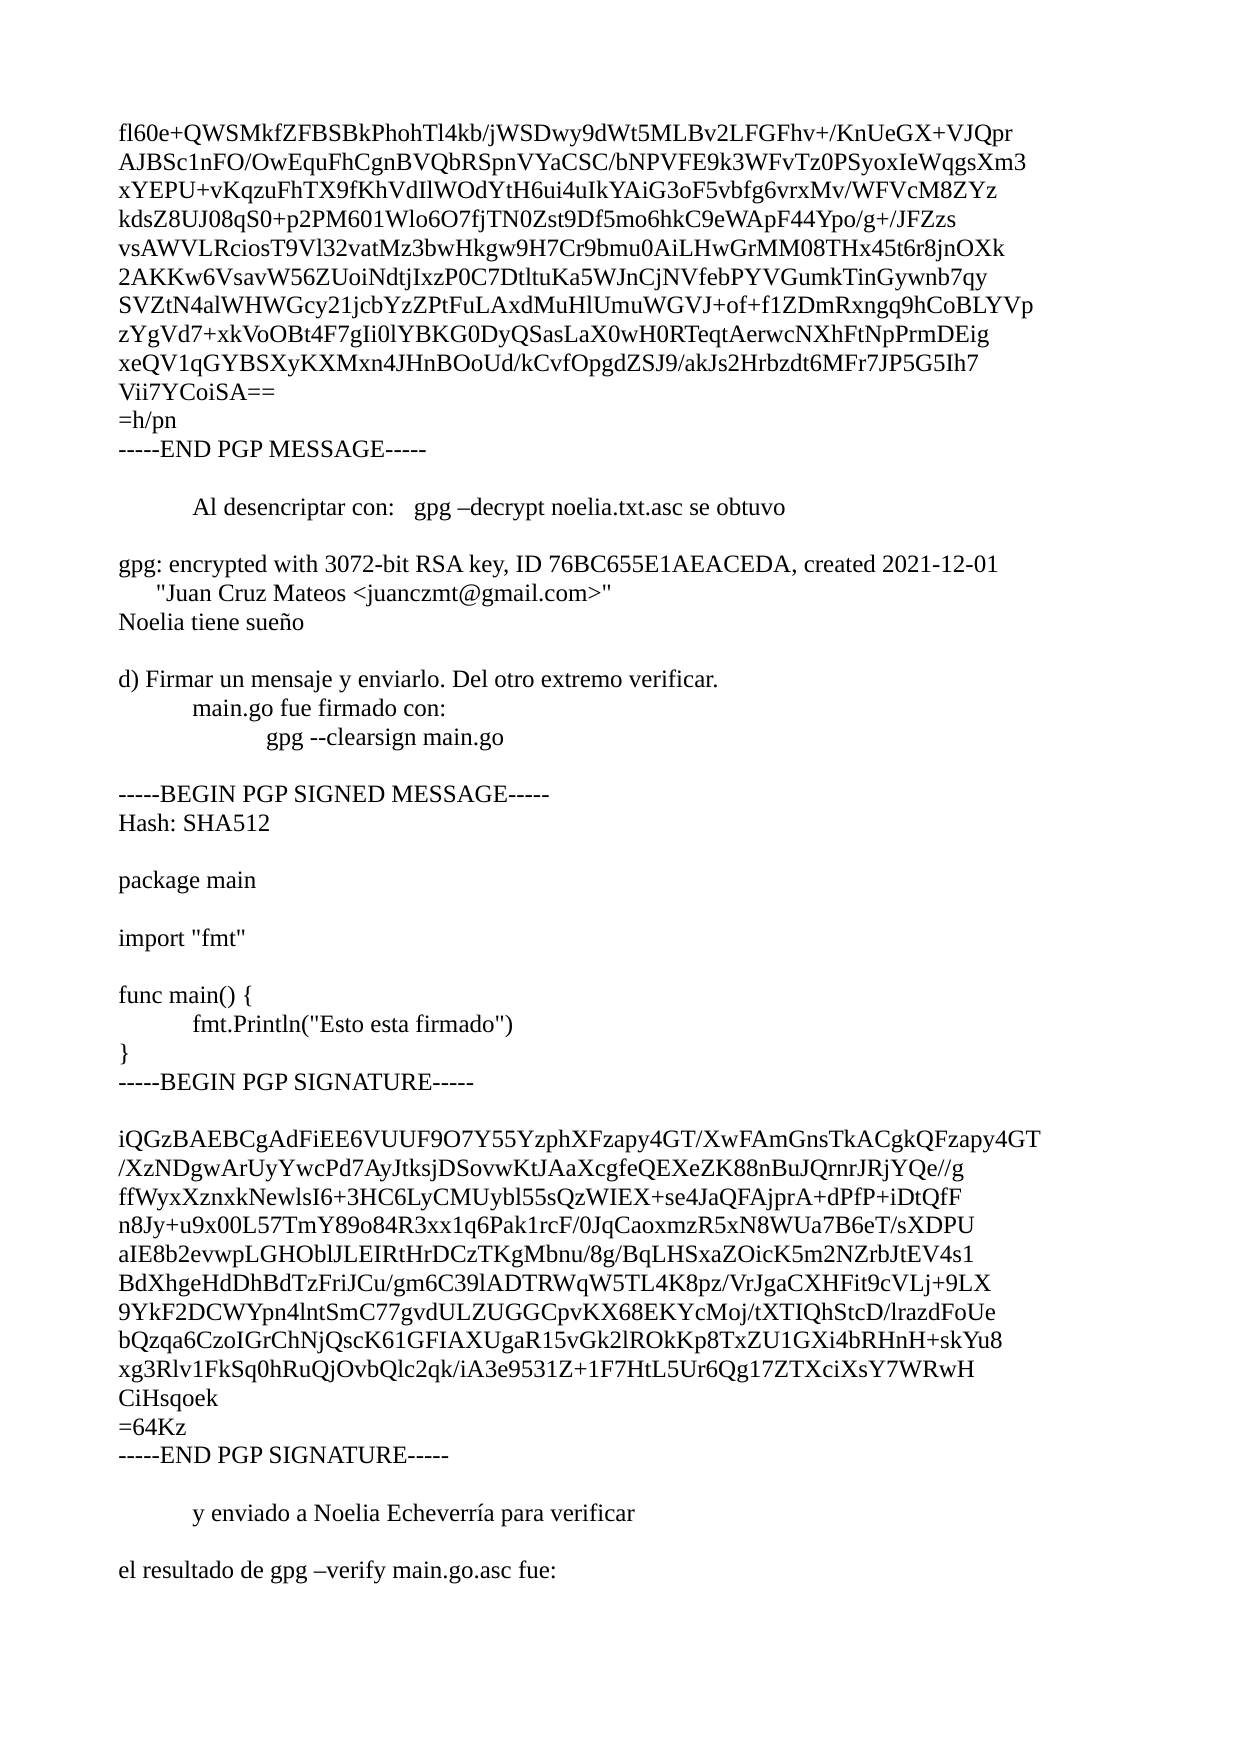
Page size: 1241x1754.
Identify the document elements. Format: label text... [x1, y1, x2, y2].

text Vii7YCoiSA== [118, 377, 1122, 406]
text bQzqa6CzoIGrChNjQscK61GFIAXUgaR15vGk2lROkKp8TxZU1GXi4bRHnH+skYu8 [118, 1326, 1122, 1354]
text CiHsqoek [118, 1383, 1122, 1412]
text func main() { [118, 981, 1122, 1009]
text vsAWVLRciosT9Vl32vatMz3bwHkgw9H7Cr9bmu0AiLHwGrMM08THx45t6r8jnOXk [118, 233, 1122, 262]
text } [118, 1038, 1122, 1067]
text el resultado de gpg –verify main.go.asc fue: [118, 1556, 1122, 1584]
text fl60e+QWSMkfZFBSBkPhohTl4kb/jWSDwy9dWt5MLBv2LFGFhv+/KnUeGX+VJQpr [118, 118, 1122, 147]
text Noelia tiene sueño [118, 607, 1122, 636]
text 9YkF2DCWYpn4lntSmC77gvdULZUGGCpvKX68EKYcMoj/tXTIQhStcD/lrazdFoUe [118, 1297, 1122, 1326]
text gpg: encrypted with 3072-bit RSA key, ID 76BC655E1AEACEDA, created 2021-12-01 [118, 549, 1122, 578]
text import "fmt" [118, 923, 1122, 952]
text 2AKKw6VsavW56ZUoiNdtjIxzP0C7DtltuKa5WJnCjNVfebPYVGumkTinGywnb7qy [118, 262, 1122, 291]
text fmt.Println("Esto esta firmado") [118, 1009, 1122, 1038]
text -----BEGIN PGP SIGNATURE----- [118, 1067, 1122, 1096]
text n8Jy+u9x00L57TmY89o84R3xx1q6Pak1rcF/0JqCaoxmzR5xN8WUa7B6eT/sXDPU [118, 1211, 1122, 1239]
text aIE8b2evwpLGHOblJLEIRtHrDCzTKgMbnu/8g/BqLHSxaZOicK5m2NZrbJtEV4s1 [118, 1239, 1122, 1268]
text /XzNDgwArUyYwcPd7AyJtksjDSovwKtJAaXcgfeQEXeZK88nBuJQrnrJRjYQe//g [118, 1153, 1122, 1182]
text -----BEGIN PGP SIGNED MESSAGE----- [118, 779, 1122, 808]
text zYgVd7+xkVoOBt4F7gIi0lYBKG0DyQSasLaX0wH0RTeqtAerwcNXhFtNpPrmDEig [118, 319, 1122, 348]
text kdsZ8UJ08qS0+p2PM601Wlo6O7fjTN0Zst9Df5mo6hkC9eWApF44Ypo/g+/JFZzs [118, 204, 1122, 233]
text -----END PGP MESSAGE----- [118, 434, 1122, 463]
text SVZtN4alWHWGcy21jcbYzZPtFuLAxdMuHlUmuWGVJ+of+f1ZDmRxngq9hCoBLYVp [118, 291, 1122, 319]
text "Juan Cruz Mateos <juanczmt@gmail.com>" [118, 578, 1122, 607]
text BdXhgeHdDhBdTzFriJCu/gm6C39lADTRWqW5TL4K8pz/VrJgaCXHFit9cVLj+9LX [118, 1268, 1122, 1297]
text -----END PGP SIGNATURE----- [118, 1441, 1122, 1469]
text xg3Rlv1FkSq0hRuQjOvbQlc2qk/iA3e9531Z+1F7HtL5Ur6Qg17ZTXciXsY7WRwH [118, 1354, 1122, 1383]
text iQGzBAEBCgAdFiEE6VUUF9O7Y55YzphXFzapy4GT/XwFAmGnsTkACgkQFzapy4GT [118, 1124, 1122, 1153]
text ffWyxXznxkNewlsI6+3HC6LyCMUybl55sQzWIEX+se4JaQFAjprA+dPfP+iDtQfF [118, 1182, 1122, 1211]
text =64Kz [118, 1412, 1122, 1441]
text main.go fue firmado con: [118, 693, 1122, 722]
text Al desencriptar con: gpg –decrypt noelia.txt.asc se obtuvo [118, 492, 1122, 521]
text AJBSc1nFO/OwEquFhCgnBVQbRSpnVYaCSC/bNPVFE9k3WFvTz0PSyoxIeWqgsXm3 [118, 147, 1122, 176]
text d) Firmar un mensaje y enviarlo. Del otro extremo verificar. [118, 664, 1122, 693]
text xeQV1qGYBSXyKXMxn4JHnBOoUd/kCvfOpgdZSJ9/akJs2Hrbzdt6MFr7JP5G5Ih7 [118, 348, 1122, 377]
text =h/pn [118, 406, 1122, 434]
text xYEPU+vKqzuFhTX9fKhVdIlWOdYtH6ui4uIkYAiG3oF5vbfg6vrxMv/WFVcM8ZYz [118, 176, 1122, 204]
text y enviado a Noelia Echeverría para verificar [118, 1498, 1122, 1527]
text Hash: SHA512 [118, 808, 1122, 837]
text gpg --clearsign main.go [118, 722, 1122, 751]
text package main [118, 866, 1122, 894]
